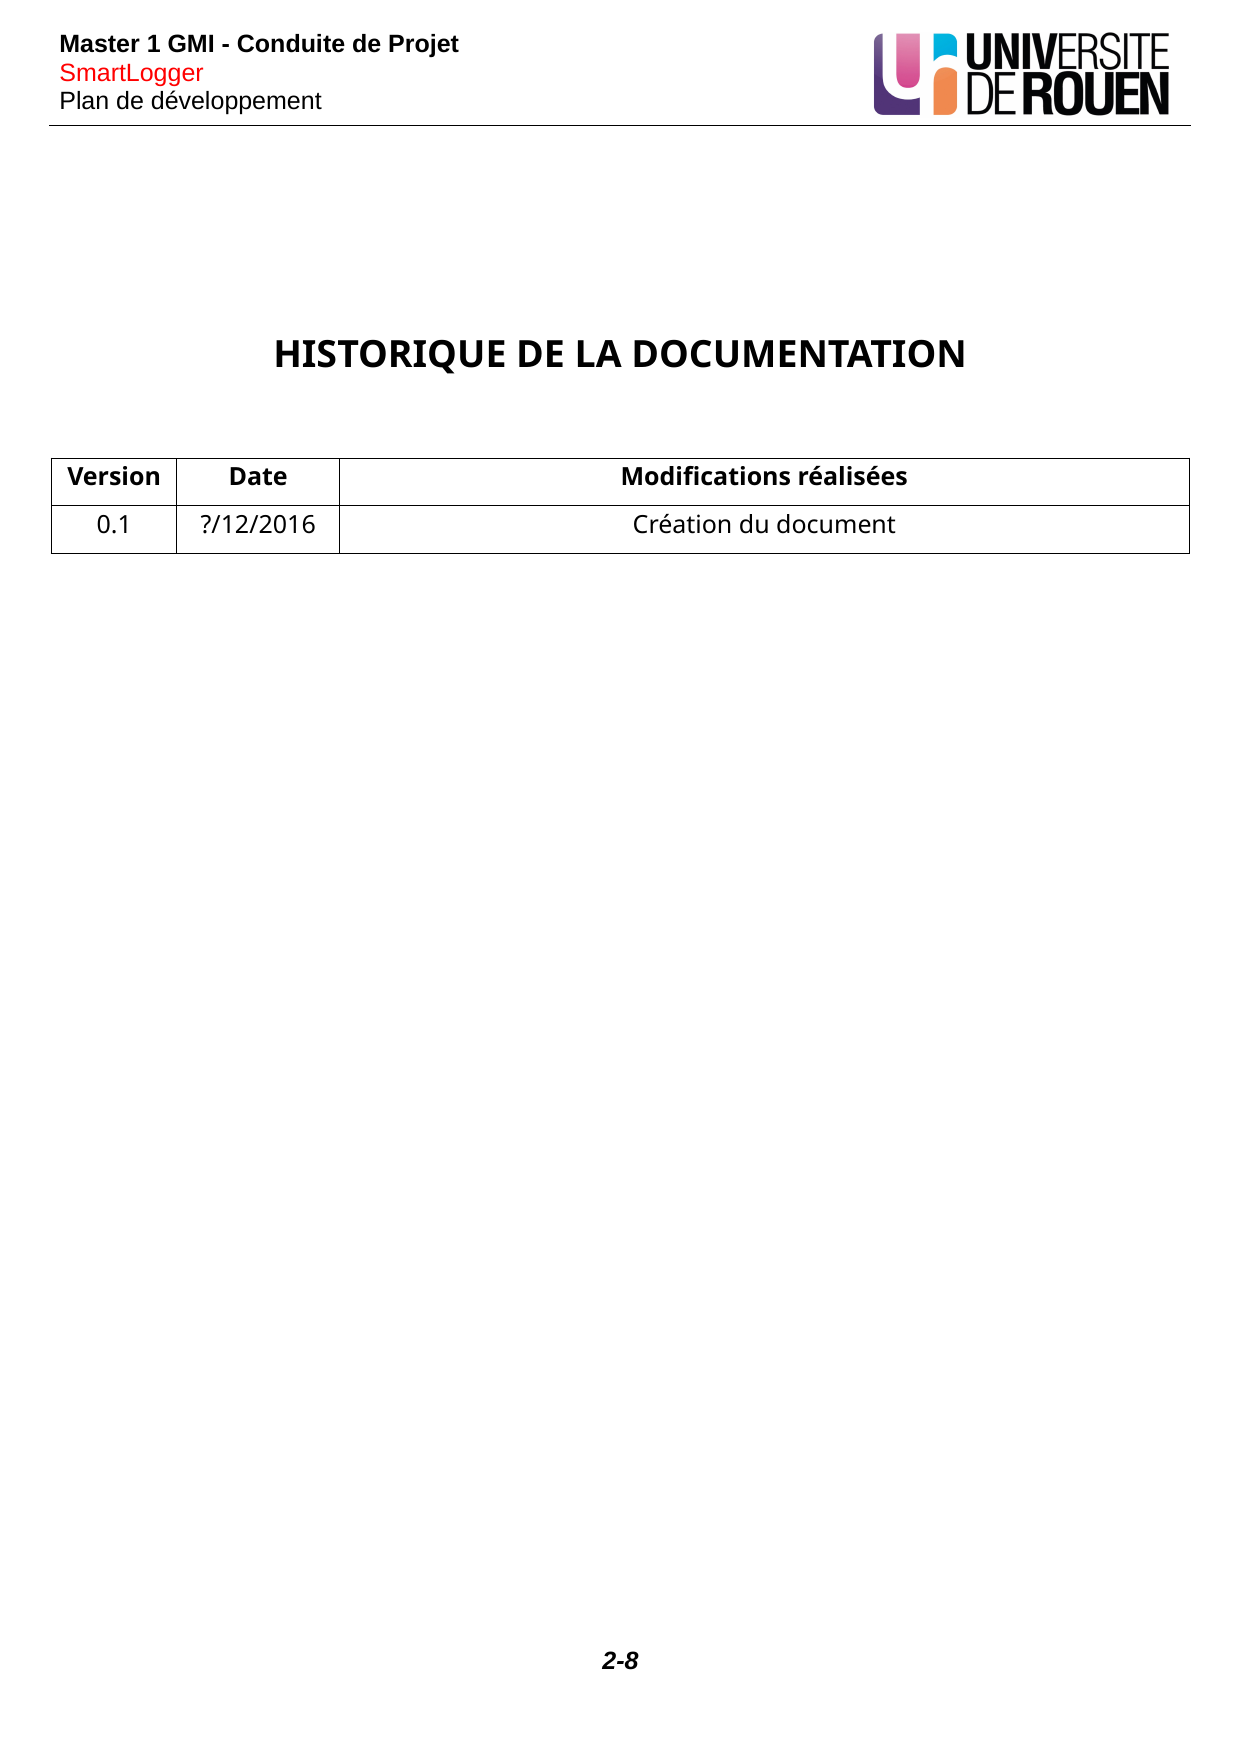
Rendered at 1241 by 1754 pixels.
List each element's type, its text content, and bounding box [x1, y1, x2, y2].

table_cell ?/12/2016 [177, 506, 339, 553]
table_header Version [52, 459, 176, 505]
subtitle HISTORIQUE DE LA DOCUMENTATION [59, 327, 1181, 378]
table_cell Création du document [340, 506, 1189, 553]
picture [872, 32, 1170, 118]
table_header Date [177, 459, 339, 505]
table_cell 0.1 [52, 506, 176, 553]
table_header Modifications réalisées [340, 459, 1189, 505]
